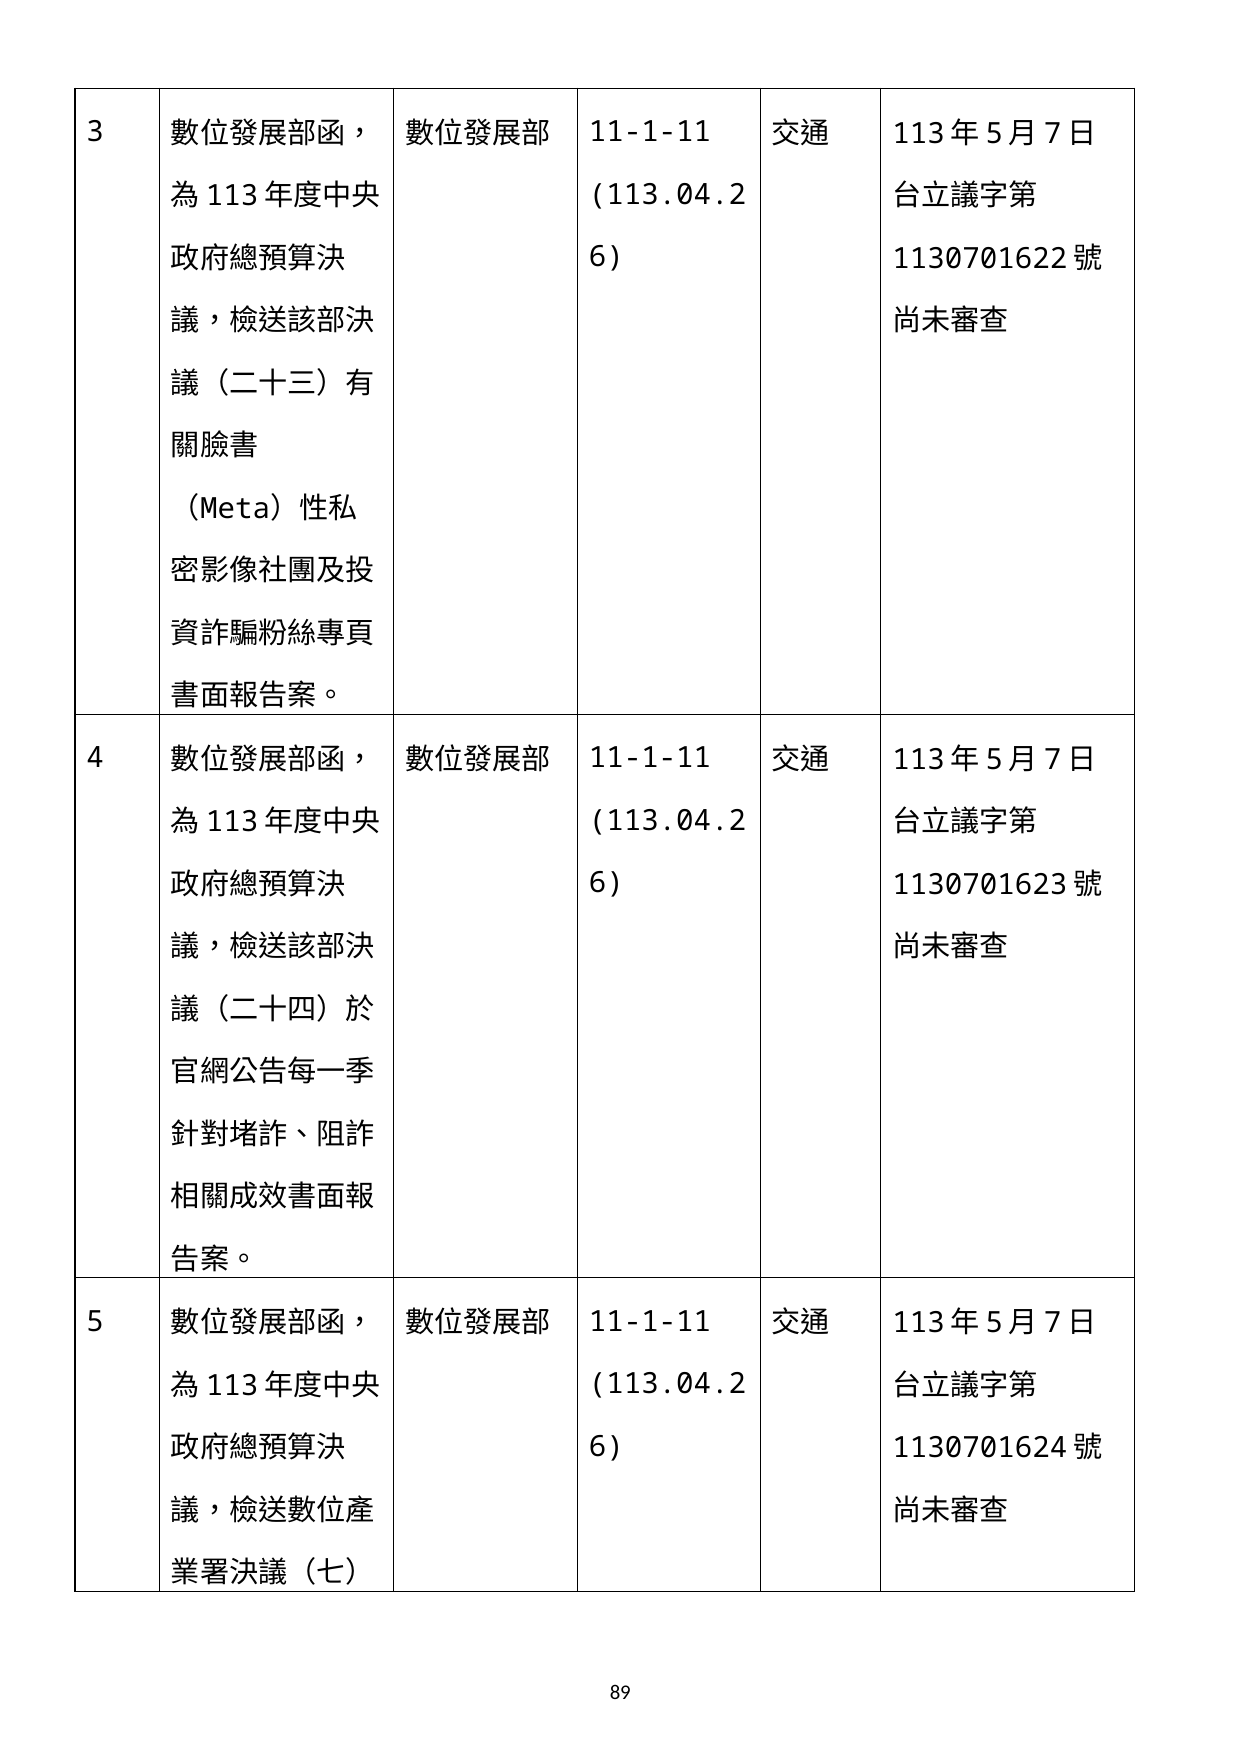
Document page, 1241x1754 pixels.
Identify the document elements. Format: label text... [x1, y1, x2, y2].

table_cell 11-1-11 (113.04.26) [578, 1278, 760, 1591]
table_cell 數位發展部函，為113年度中央政府總預算決議，檢送數位產業署決議（七） [160, 1278, 393, 1591]
table_cell 113年5月7日 台立議字第1130701622號 尚未審查 [881, 89, 1134, 714]
table_cell 3 [76, 89, 159, 714]
table_cell 5 [76, 1278, 159, 1591]
table_cell 交通 [761, 1278, 880, 1591]
table_cell 數位發展部 [394, 89, 577, 714]
table_cell 數位發展部函，為113年度中央政府總預算決議，檢送該部決議（二十四）於官網公告每一季針對堵詐、阻詐相關成效書面報告案。 [160, 715, 393, 1277]
table_cell 113年5月7日 台立議字第1130701623號 尚未審查 [881, 715, 1134, 1277]
table_cell 11-1-11 (113.04.26) [578, 89, 760, 714]
table_cell 交通 [761, 715, 880, 1277]
table_cell 數位發展部 [394, 1278, 577, 1591]
table_cell 交通 [761, 89, 880, 714]
table_cell 113年5月7日 台立議字第1130701624號 尚未審查 [881, 1278, 1134, 1591]
table_cell 4 [76, 715, 159, 1277]
table_cell 11-1-11 (113.04.26) [578, 715, 760, 1277]
table_cell 數位發展部函，為113年度中央政府總預算決議，檢送該部決議（二十三）有關臉書（Meta）性私密影像社團及投資詐騙粉絲專頁書面報告案。 [160, 89, 393, 714]
table_cell 數位發展部 [394, 715, 577, 1277]
